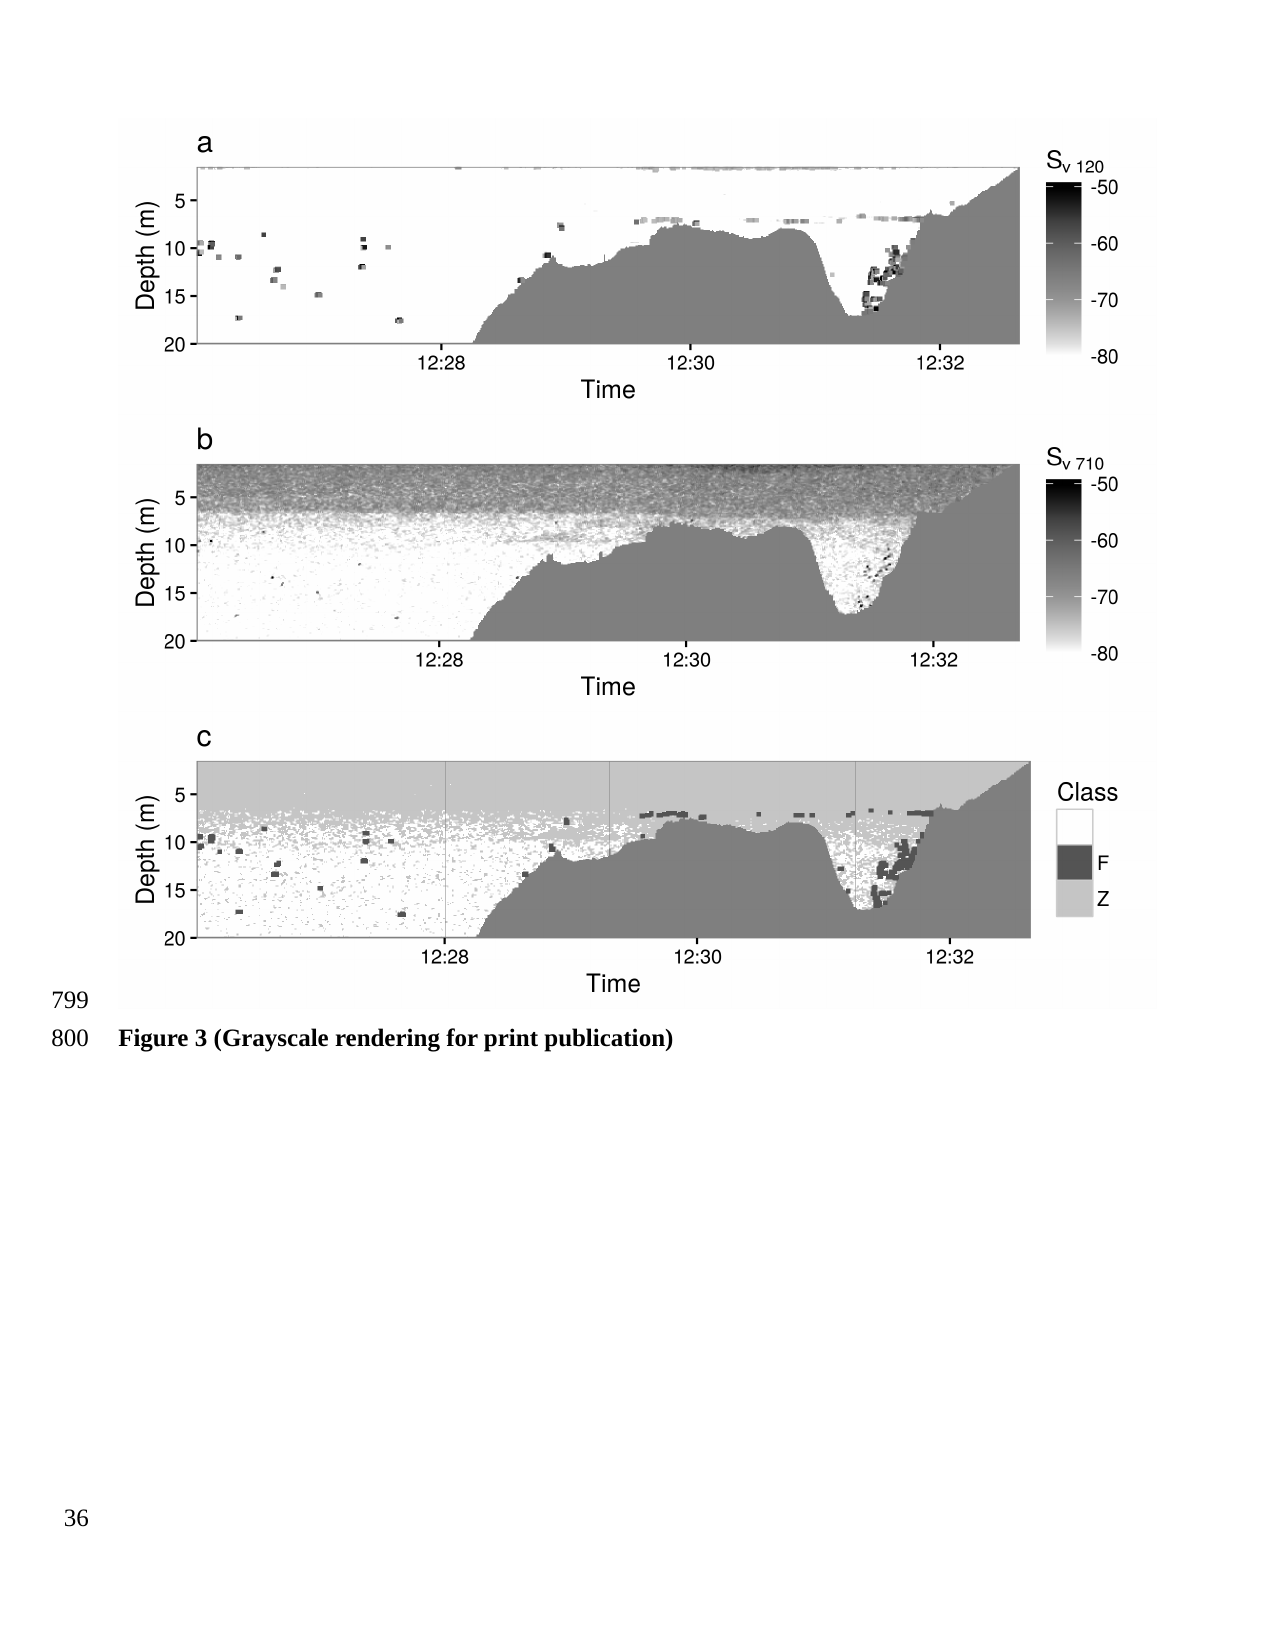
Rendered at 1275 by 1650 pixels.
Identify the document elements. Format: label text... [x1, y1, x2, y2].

picture [118, 118, 1157, 1009]
text Figure 3 (Grayscale rendering for print publication) [118, 1023, 1157, 1052]
